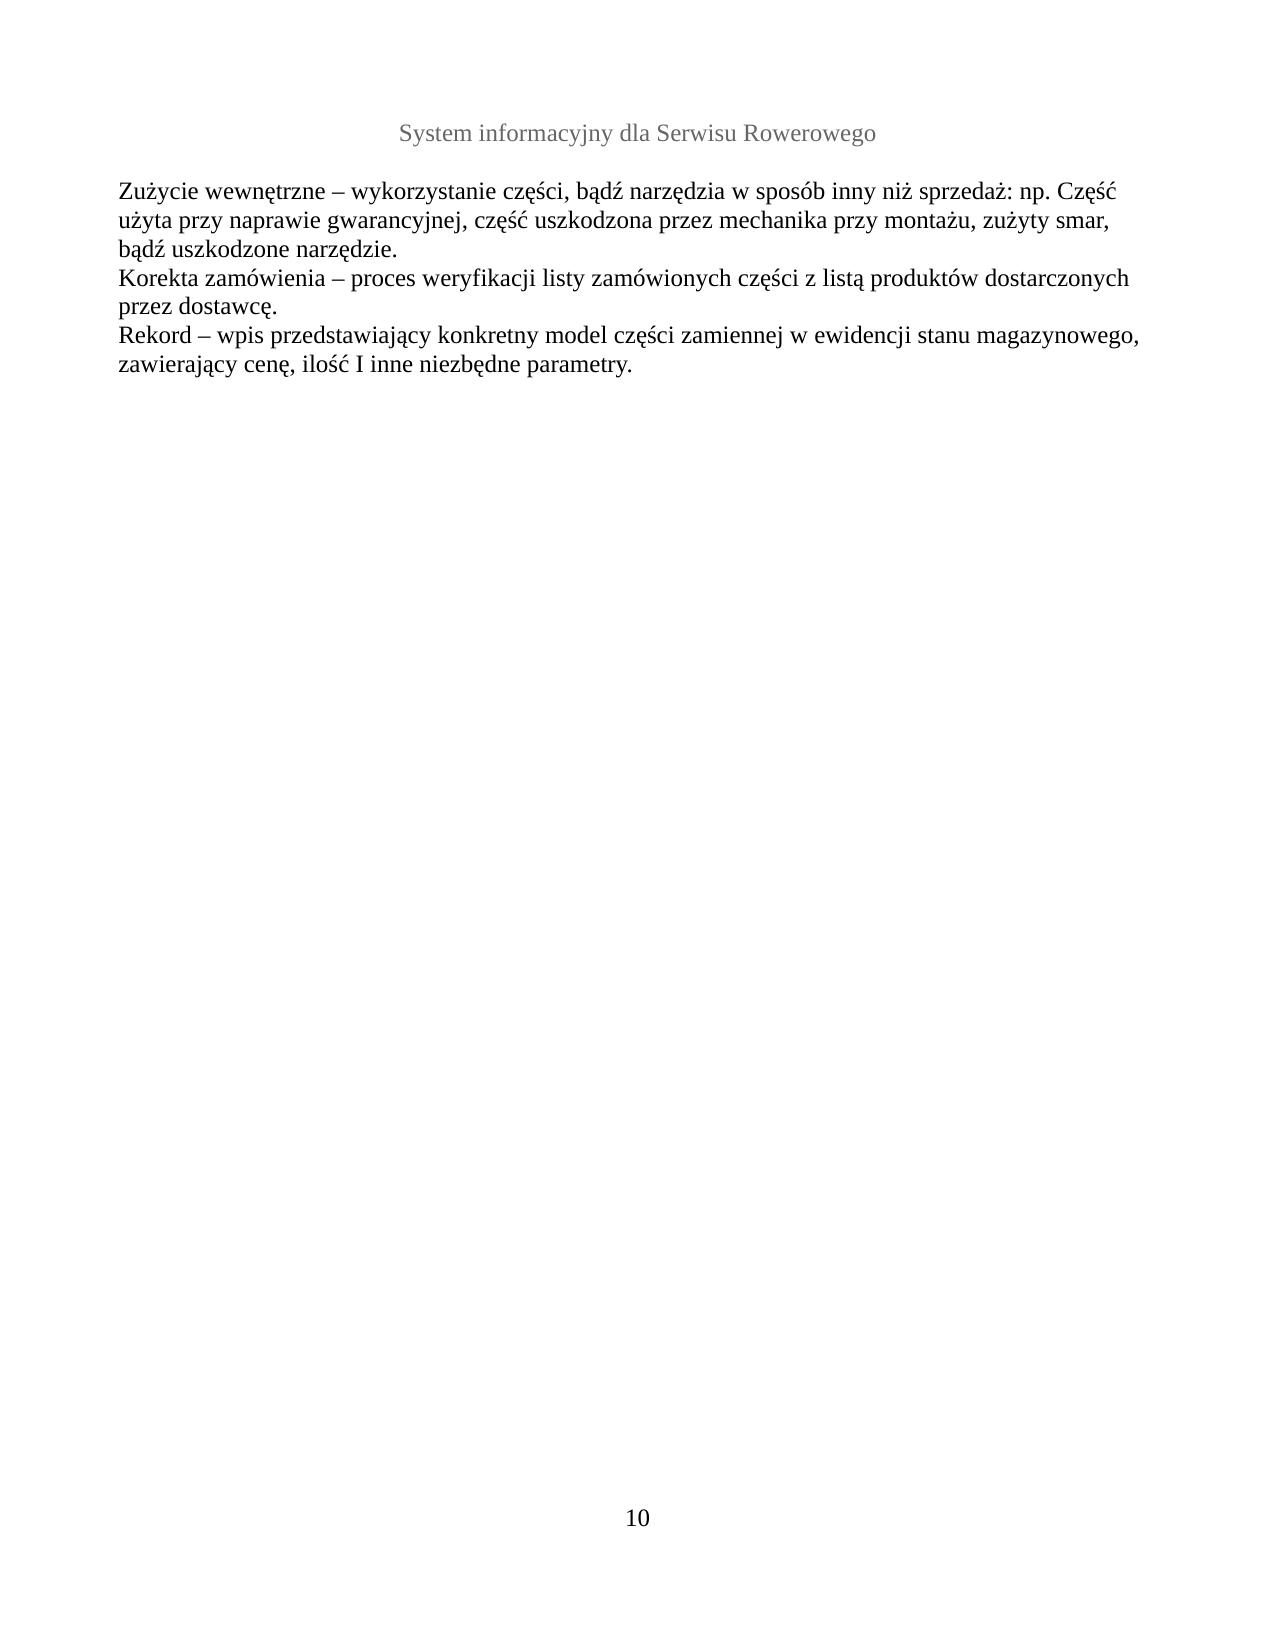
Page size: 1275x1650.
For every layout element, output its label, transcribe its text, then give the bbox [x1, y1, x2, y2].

text Korekta zamówienia – proces weryfikacji listy zamówionych części z listą produktów dostarczonych przez dostawcę. [118, 263, 1157, 320]
text Rekord – wpis przedstawiający konkretny model części zamiennej w ewidencji stanu magazynowego, zawierający cenę, ilość I inne niezbędne parametry. [118, 320, 1157, 378]
text Zużycie wewnętrzne – wykorzystanie części, bądź narzędzia w sposób inny niż sprzedaż: np. Część użyta przy naprawie gwarancyjnej, część uszkodzona przez mechanika przy montażu, zużyty smar, bądź uszkodzone narzędzie. [118, 176, 1157, 263]
